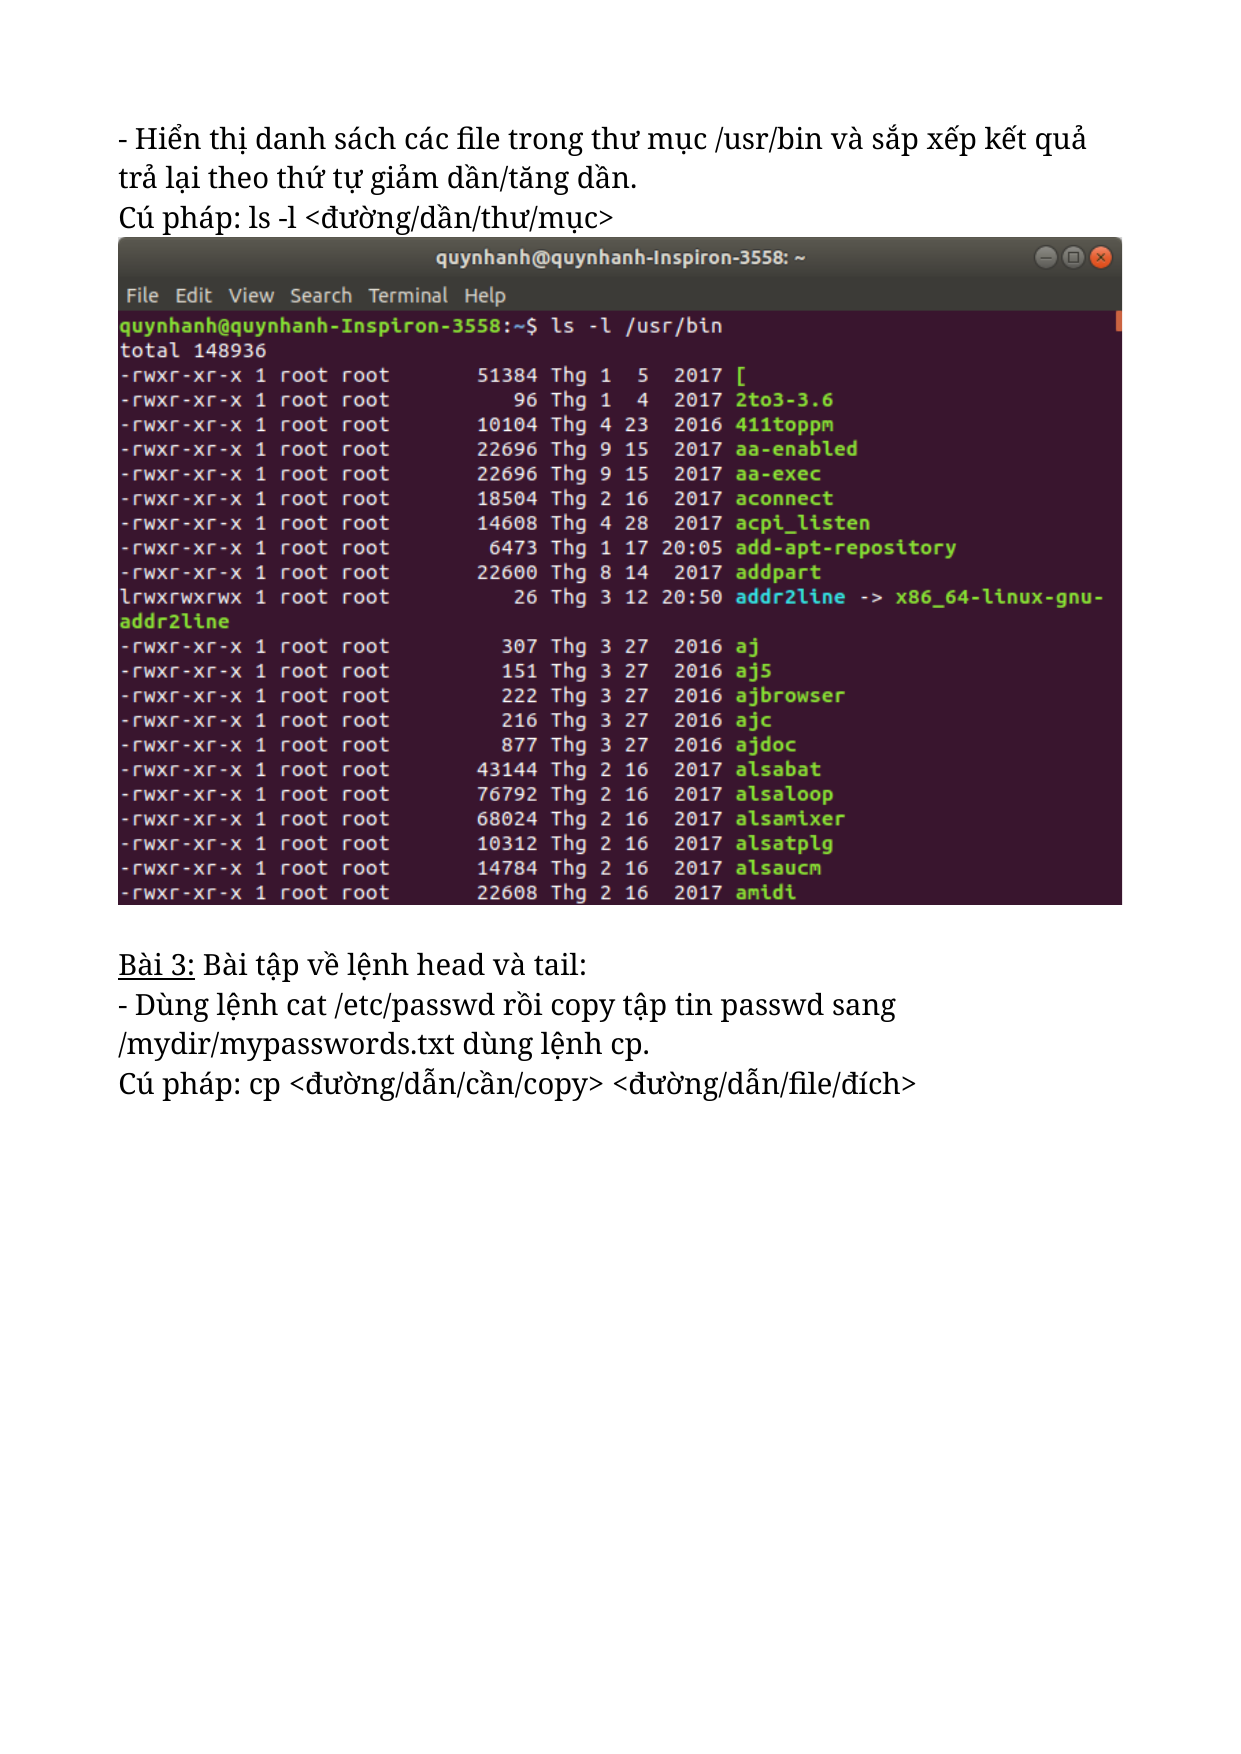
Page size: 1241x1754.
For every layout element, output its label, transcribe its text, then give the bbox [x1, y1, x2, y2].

text Bài 3: Bài tập về lệnh head và tail: [118, 944, 1122, 984]
picture [118, 237, 1123, 905]
text - Hiển thị danh sách các file trong thư mục /usr/bin và sắp xếp kết quả trả lại theo thứ tự giảm dần/tăng dần. [118, 118, 1122, 197]
text Cú pháp: ls -l <đường/dần/thư/mục> [118, 197, 1122, 237]
text Cú pháp: cp <đường/dẫn/cần/copy> <đường/dẫn/file/đích> [118, 1063, 1122, 1103]
text - Dùng lệnh cat /etc/passwd rồi copy tập tin passwd sang /mydir/mypasswords.txt dùng lệnh cp. [118, 984, 1122, 1063]
